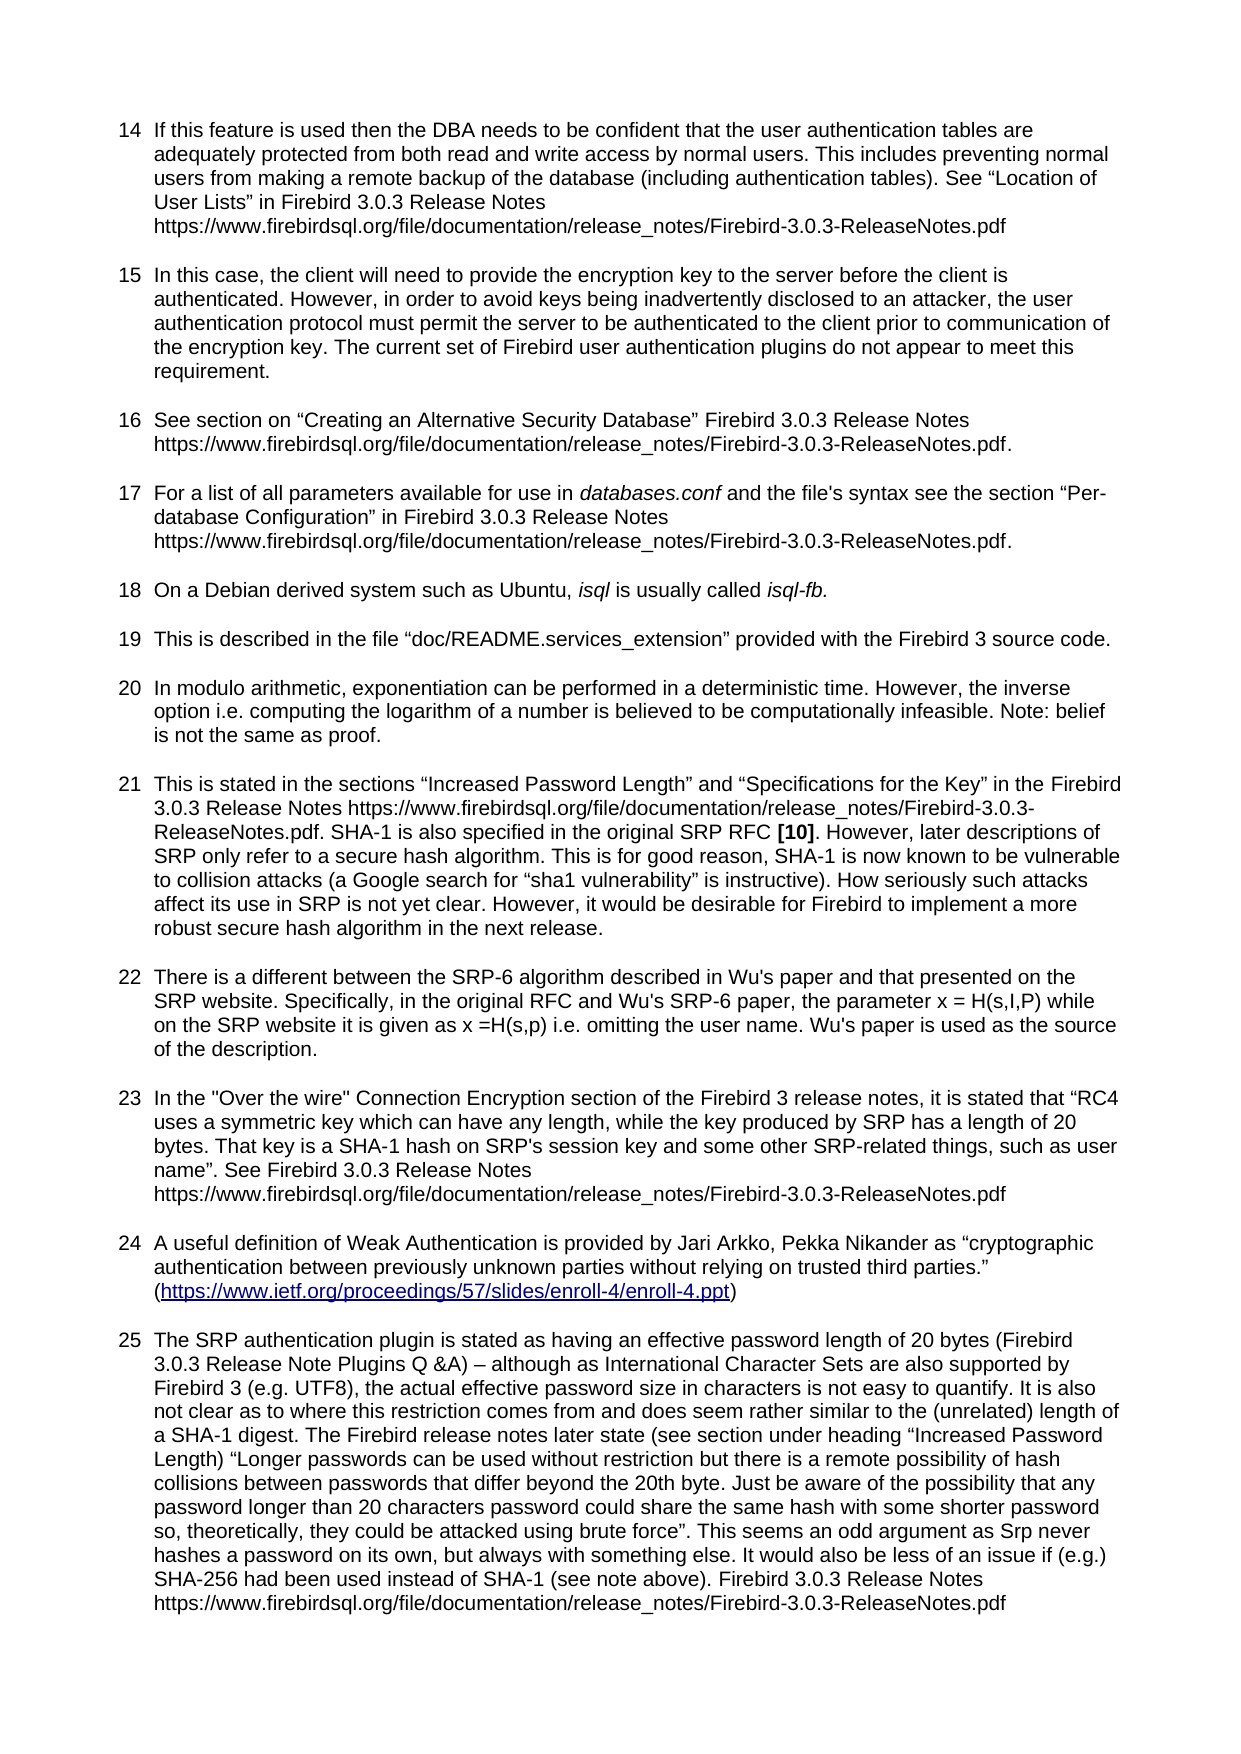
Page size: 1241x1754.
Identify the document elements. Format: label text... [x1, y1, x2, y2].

list In this case, the client will need to provide the encryption key to the server before the client is authenticated. However, in order to avoid keys being inadvertently disclosed to an attacker, the user authentication protocol must permit the server to be authenticated to the client prior to communication of the encryption key. The current set of Firebird user authentication plugins do not appear to meet this requirement. [118, 263, 1122, 383]
text A useful definition of Weak Authentication is provided by Jari Arkko, Pekka Nikander as “cryptographic authentication between previously unknown parties without relying on trusted third parties.” (https://www.ietf.org/proceedings/57/slides/enroll-4/enroll-4.ppt) [118, 1231, 1122, 1302]
text The SRP authentication plugin is stated as having an effective password length of 20 bytes (Firebird 3.0.3 Release Note Plugins Q &A) – although as International Character Sets are also supported by Firebird 3 (e.g. UTF8), the actual effective password size in characters is not easy to quantify. It is also not clear as to where this restriction comes from and does seem rather similar to the (unrelated) length of a SHA-1 digest. The Firebird release notes later state (see section under heading “Increased Password Length) “Longer passwords can be used without restriction but there is a remote possibility of hash collisions between passwords that differ beyond the 20th byte. Just be aware of the possibility that any password longer than 20 characters password could share the same hash with some shorter password so, theoretically, they could be attacked using brute force”. This seems an odd argument as Srp never hashes a password on its own, but always with something else. It would also be less of an issue if (e.g.) SHA-256 had been used instead of SHA-1 (see note above). Firebird 3.0.3 Release Notes https://www.firebirdsql.org/file/documentation/release_notes/Firebird-3.0.3-ReleaseNotes.pdf [118, 1327, 1122, 1615]
text In modulo arithmetic, exponentiation can be performed in a deterministic time. However, the inverse option i.e. computing the logarithm of a number is believed to be computationally infeasible. Note: belief is not the same as proof. [118, 675, 1122, 747]
text In the "Over the wire" Connection Encryption section of the Firebird 3 release notes, it is stated that “RC4 uses a symmetric key which can have any length, while the key produced by SRP has a length of 20 bytes. That key is a SHA-1 hash on SRP's session key and some other SRP-related things, such as user name”. See Firebird 3.0.3 Release Notes https://www.firebirdsql.org/file/documentation/release_notes/Firebird-3.0.3-ReleaseNotes.pdf [118, 1086, 1122, 1206]
text On a Debian derived system such as Ubuntu, isql is usually called isql-fb. [118, 577, 1122, 601]
text For a list of all parameters available for use in databases.conf and the file's syntax see the section “Per-database Configuration” in Firebird 3.0.3 Release Notes https://www.firebirdsql.org/file/documentation/release_notes/Firebird-3.0.3-ReleaseNotes.pdf. [118, 481, 1122, 552]
text There is a different between the SRP-6 algorithm described in Wu's paper and that presented on the SRP website. Specifically, in the original RFC and Wu's SRP-6 paper, the parameter x = H(s,I,P) while on the SRP website it is given as x =H(s,p) i.e. omitting the user name. Wu's paper is used as the source of the description. [118, 965, 1122, 1061]
text This is described in the file “doc/README.services_extension” provided with the Firebird 3 source code. [118, 626, 1122, 650]
text This is stated in the sections “Increased Password Length” and “Specifications for the Key” in the Firebird 3.0.3 Release Notes https://www.firebirdsql.org/file/documentation/release_notes/Firebird-3.0.3-ReleaseNotes.pdf. SHA-1 is also specified in the original SRP RFC [10]. However, later descriptions of SRP only refer to a secure hash algorithm. This is for good reason, SHA-1 is now known to be vulnerable to collision attacks (a Google search for “sha1 vulnerability” is instructive). How seriously such attacks affect its use in SRP is not yet clear. However, it would be desirable for Firebird to implement a more robust secure hash algorithm in the next release. [118, 772, 1122, 940]
text See section on “Creating an Alternative Security Database” Firebird 3.0.3 Release Notes https://www.firebirdsql.org/file/documentation/release_notes/Firebird-3.0.3-ReleaseNotes.pdf. [118, 408, 1122, 456]
list If this feature is used then the DBA needs to be confident that the user authentication tables are adequately protected from both read and write access by normal users. This includes preventing normal users from making a remote backup of the database (including authentication tables). See “Location of User Lists” in Firebird 3.0.3 Release Notes https://www.firebirdsql.org/file/documentation/release_notes/Firebird-3.0.3-ReleaseNotes.pdf [118, 118, 1122, 238]
